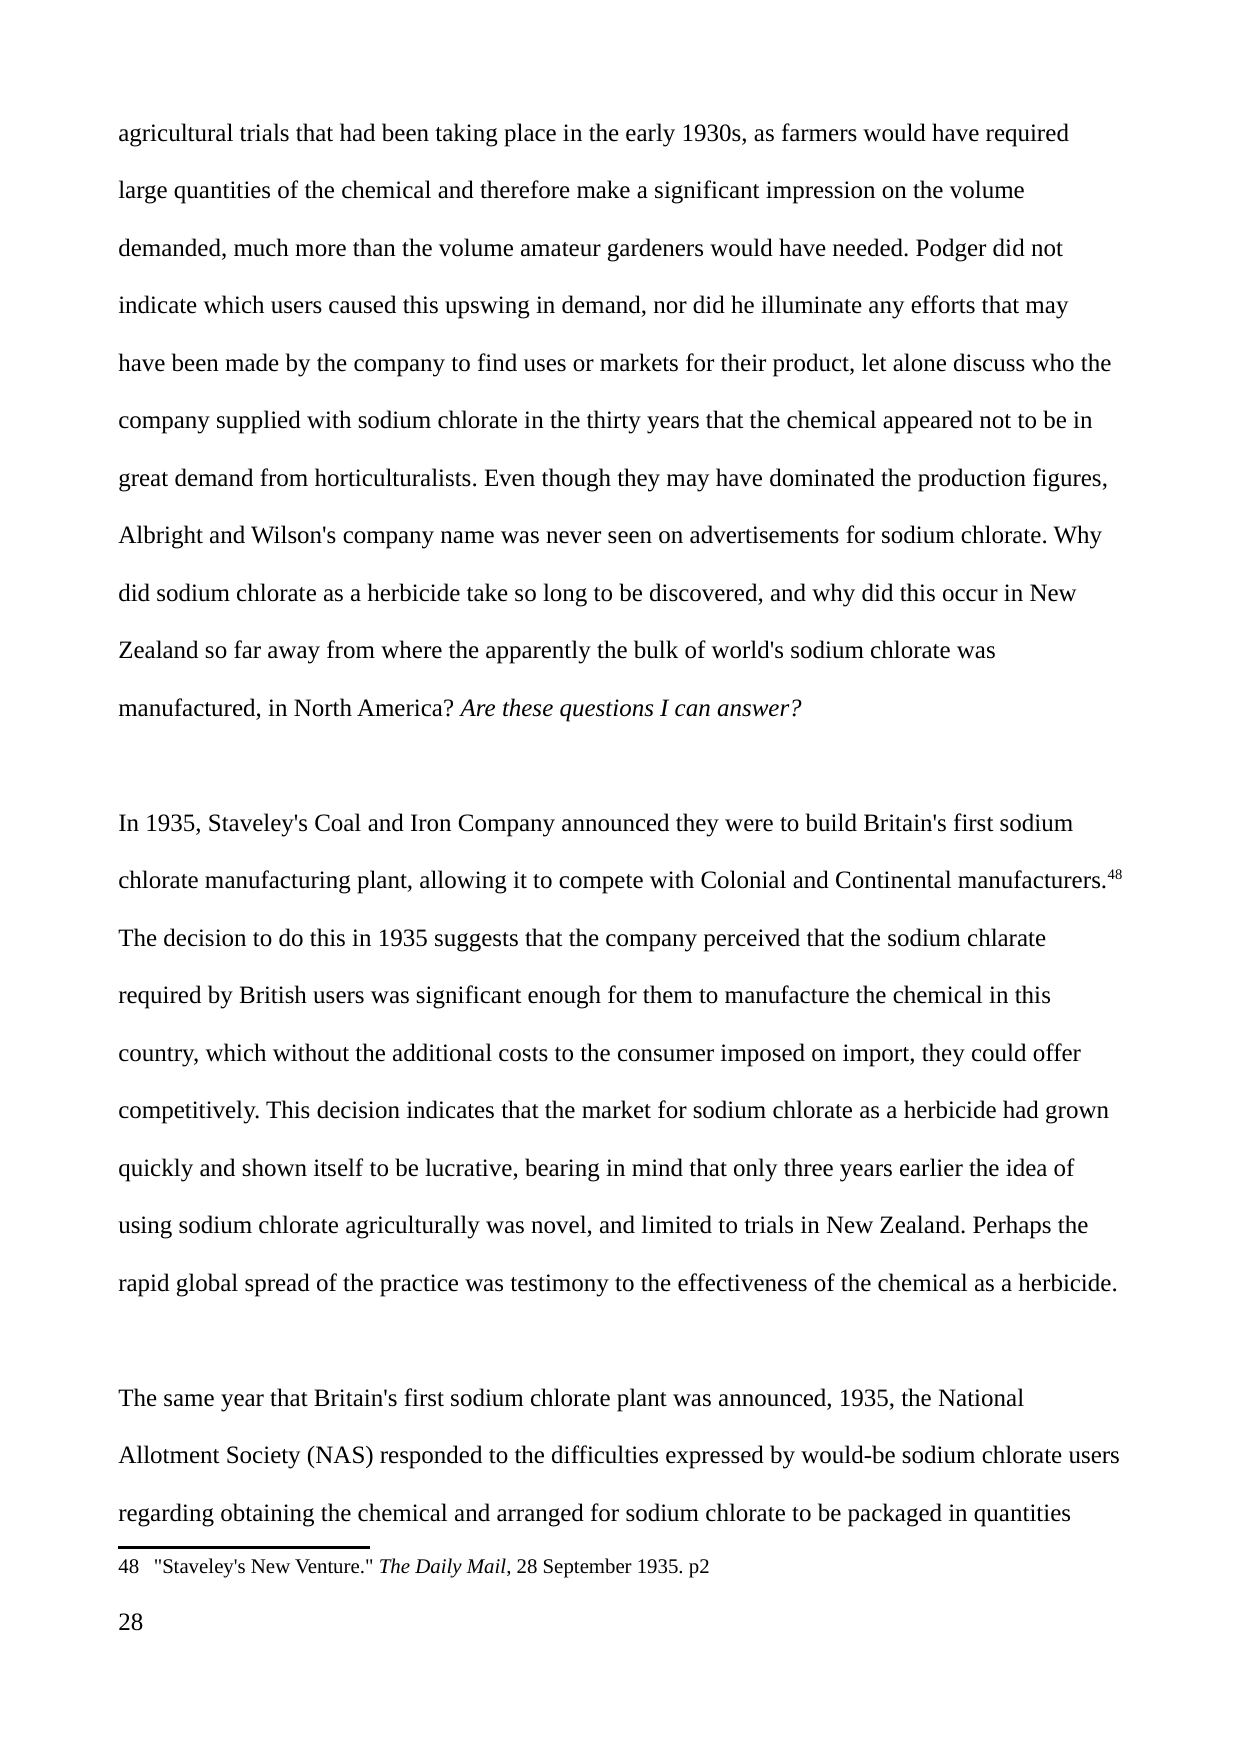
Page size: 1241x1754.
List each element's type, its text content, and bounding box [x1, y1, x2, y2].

text "Staveley's New Venture." The Daily Mail, 28 September 1935. p2 [118, 1553, 1122, 1578]
text In 1935, Staveley's Coal and Iron Company announced they were to build Britain's first sodium chlorate manufacturing plant, allowing it to compete with Colonial and Continental manufacturers. The decision to do this in 1935 suggests that the company perceived that the sodium chlarate required by British users was significant enough for them to manufacture the chemical in this country, which without the additional costs to the consumer imposed on import, they could offer competitively. This decision indicates that the market for sodium chlorate as a herbicide had grown quickly and shown itself to be lucrative, bearing in mind that only three years earlier the idea of using sodium chlorate agriculturally was novel, and limited to trials in New Zealand. Perhaps the rapid global spread of the practice was testimony to the effectiveness of the chemical as a herbicide. [118, 808, 1122, 1297]
text agricultural trials that had been taking place in the early 1930s, as farmers would have required large quantities of the chemical and therefore make a significant impression on the volume demanded, much more than the volume amateur gardeners would have needed. Podger did not indicate which users caused this upswing in demand, nor did he illuminate any efforts that may have been made by the company to find uses or markets for their product, let alone discuss who the company supplied with sodium chlorate in the thirty years that the chemical appeared not to be in great demand from horticulturalists. Even though they may have dominated the production figures, Albright and Wilson's company name was never seen on advertisements for sodium chlorate. Why did sodium chlorate as a herbicide take so long to be discovered, and why did this occur in New Zealand so far away from where the apparently the bulk of world's sodium chlorate was manufactured, in North America? Are these questions I can answer? [118, 118, 1122, 722]
text The same year that Britain's first sodium chlorate plant was announced, 1935, the National Allotment Society (NAS) responded to the difficulties expressed by would-be sodium chlorate users regarding obtaining the chemical and arranged for sodium chlorate to be packaged in quantities [118, 1383, 1122, 1527]
